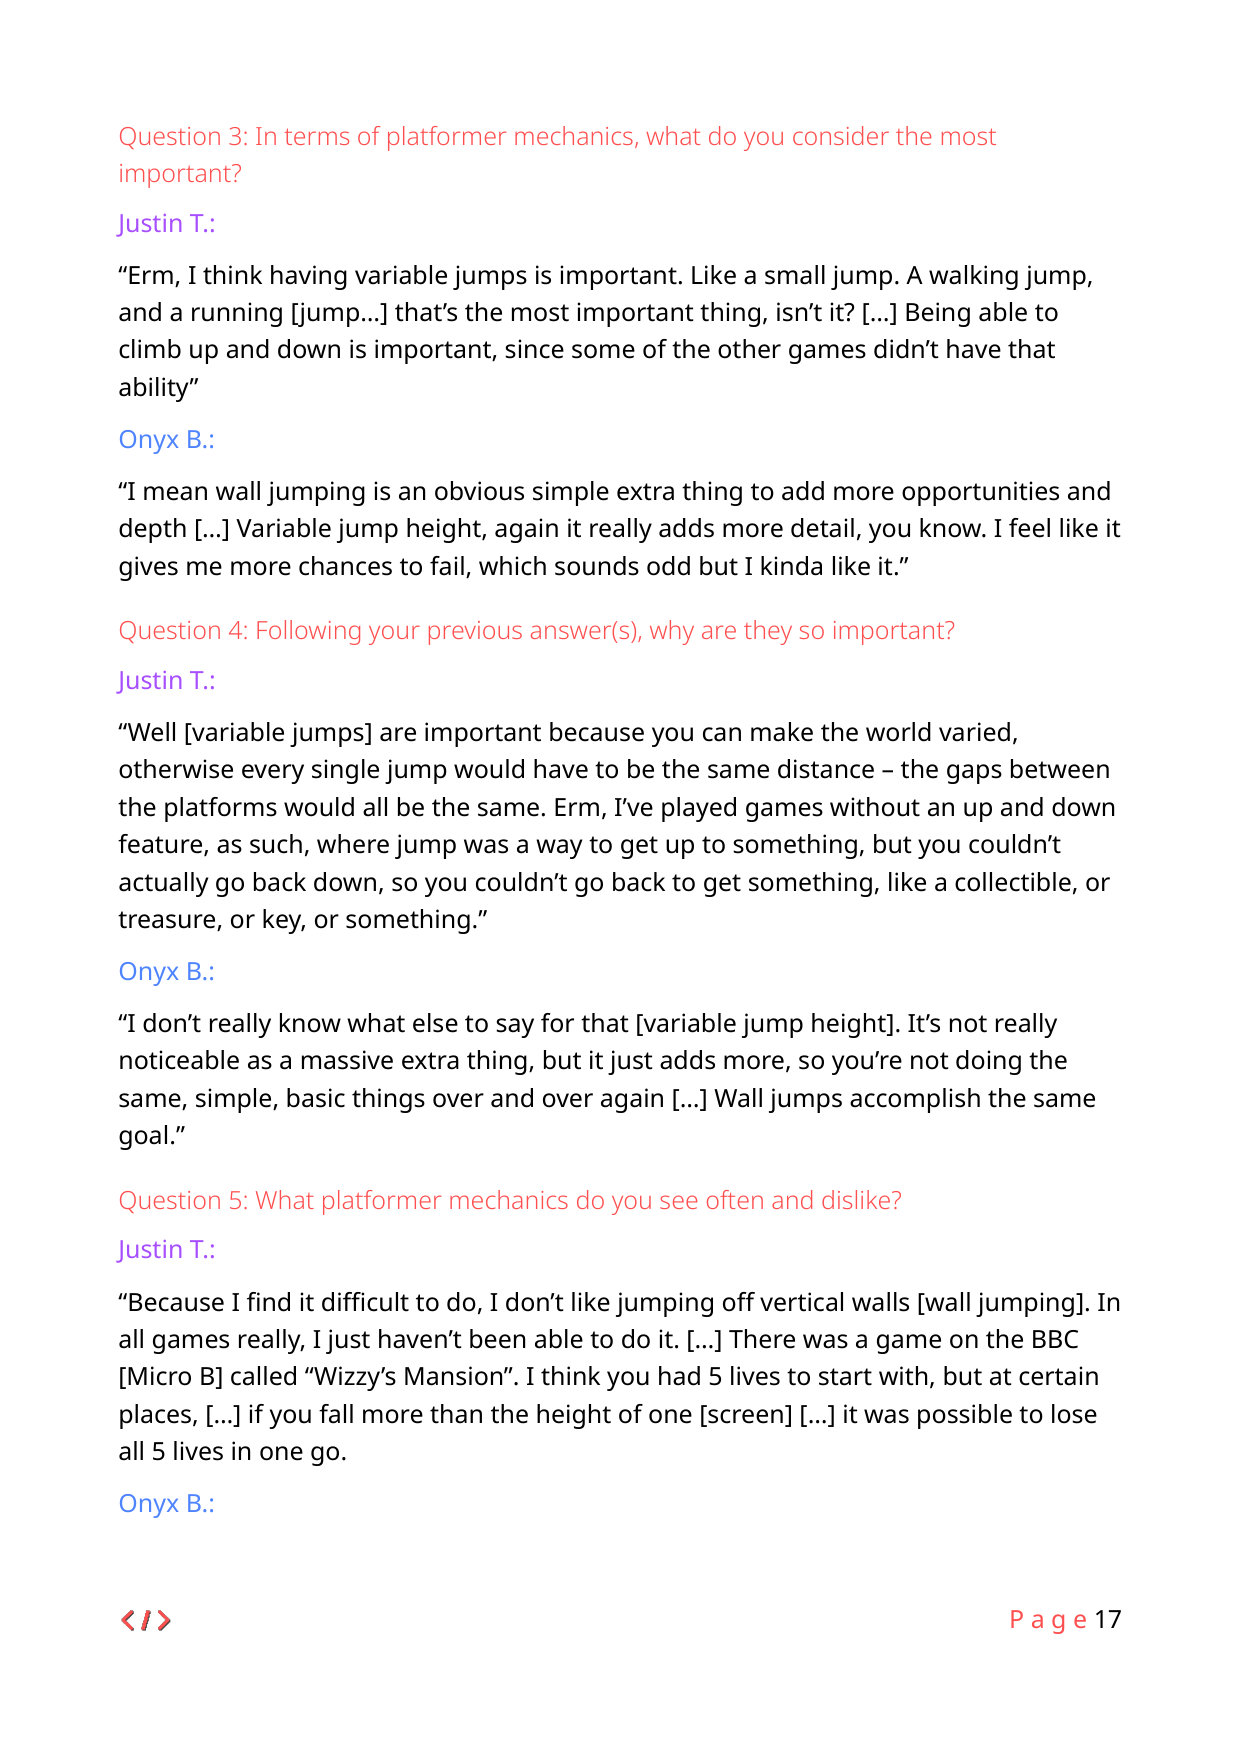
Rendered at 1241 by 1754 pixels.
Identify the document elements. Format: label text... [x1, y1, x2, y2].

subtitle Question 3: In terms of platformer mechanics, what do you consider the most important? [118, 118, 1122, 189]
subtitle Question 5: What platformer mechanics do you see often and dislike? [118, 1182, 1122, 1216]
text Onyx B.: [118, 1486, 1122, 1520]
text “Erm, I think having variable jumps is important. Like a small jump. A walking jump, and a running [jump…] that’s the most important thing, isn’t it? […] Being able to climb up and down is important, since some of the other games didn’t have that ability” [118, 257, 1122, 404]
text Onyx B.: [118, 422, 1122, 456]
picture [116, 1591, 175, 1649]
text Justin T.: [118, 1232, 1122, 1266]
text “I mean wall jumping is an obvious simple extra thing to add more opportunities and depth […] Variable jump height, again it really adds more detail, you know. I feel like it gives me more chances to fail, which sounds odd but I kinda like it.” [118, 473, 1122, 582]
text Onyx B.: [118, 954, 1122, 988]
text “I don’t really know what else to say for that [variable jump height]. It’s not really noticeable as a massive extra thing, but it just adds more, so you’re not doing the same, simple, basic things over and over again […] Wall jumps accomplish the same goal.” [118, 1006, 1122, 1152]
text Justin T.: [118, 205, 1122, 239]
text “Well [variable jumps] are important because you can make the world varied, otherwise every single jump would have to be the same distance – the gaps between the platforms would all be the same. Erm, I’ve played games without an up and down feature, as such, where jump was a way to get up to something, but you couldn’t actually go back down, so you couldn’t go back to get something, like a collectible, or treasure, or key, or something.” [118, 715, 1122, 936]
subtitle Question 4: Following your previous answer(s), why are they so important? [118, 613, 1122, 647]
text Justin T.: [118, 663, 1122, 697]
text “Because I find it difficult to do, I don’t like jumping off vertical walls [wall jumping]. In all games really, I just haven’t been able to do it. […] There was a game on the BBC [Micro B] called “Wizzy’s Mansion”. I think you had 5 lives to start with, but at certain places, […] if you fall more than the height of one [screen] […] it was possible to lose all 5 lives in one go. [118, 1284, 1122, 1468]
